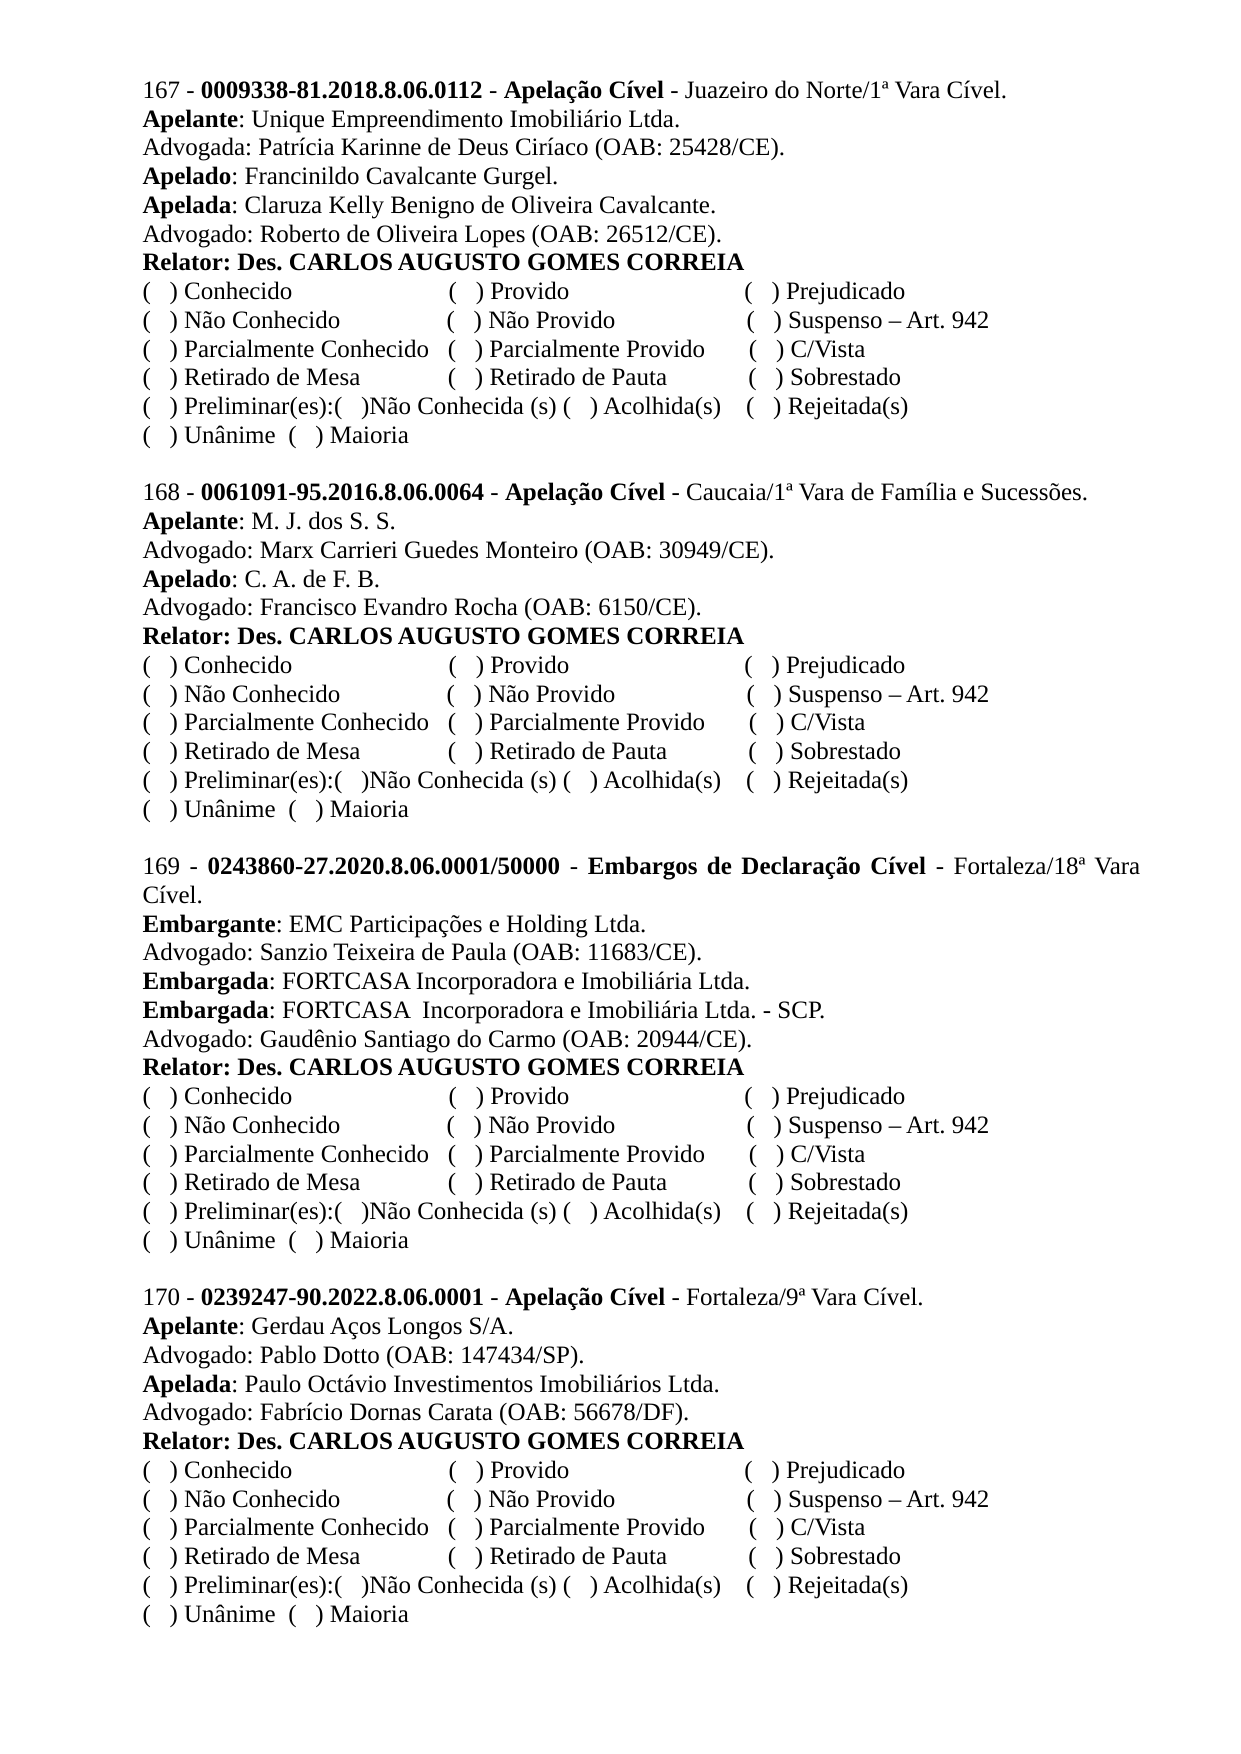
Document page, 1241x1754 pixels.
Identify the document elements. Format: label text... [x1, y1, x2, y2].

text 170 - 0239247-90.2022.8.06.0001 - Apelação Cível - Fortaleza/9ª Vara Cível. [142, 1282, 1141, 1311]
text Embargada: FORTCASA Incorporadora e Imobiliária Ltda. - SCP. [142, 995, 1141, 1024]
text Relator: Des. CARLOS AUGUSTO GOMES CORREIA [142, 621, 1141, 650]
text ( ) Parcialmente Conhecido ( ) Parcialmente Provido ( ) C/Vista [142, 1512, 1158, 1541]
text ( ) Unânime ( ) Maioria [142, 794, 1158, 822]
text ( ) Unânime ( ) Maioria [142, 1599, 1158, 1627]
text ( ) Preliminar(es):( )Não Conhecida (s) ( ) Acolhida(s) ( ) Rejeitada(s) [142, 1196, 1158, 1225]
text ( ) Retirado de Mesa ( ) Retirado de Pauta ( ) Sobrestado [142, 1541, 1158, 1570]
text ( ) Não Conhecido ( ) Não Provido ( ) Suspenso – Art. 942 [142, 305, 1158, 334]
text ( ) Unânime ( ) Maioria [142, 1225, 1158, 1254]
text ( ) Parcialmente Conhecido ( ) Parcialmente Provido ( ) C/Vista [142, 707, 1158, 736]
text ( ) Conhecido ( ) Provido ( ) Prejudicado [142, 1455, 1141, 1484]
text Relator: Des. CARLOS AUGUSTO GOMES CORREIA [142, 1052, 1141, 1081]
text ( ) Parcialmente Conhecido ( ) Parcialmente Provido ( ) C/Vista [142, 334, 1158, 362]
text ( ) Não Conhecido ( ) Não Provido ( ) Suspenso – Art. 942 [142, 679, 1158, 707]
text Embargante: EMC Participações e Holding Ltda. [142, 909, 1141, 937]
text Apelante: Unique Empreendimento Imobiliário Ltda. [142, 104, 1141, 132]
text ( ) Retirado de Mesa ( ) Retirado de Pauta ( ) Sobrestado [142, 736, 1158, 765]
text ( ) Não Conhecido ( ) Não Provido ( ) Suspenso – Art. 942 [142, 1110, 1158, 1139]
text Advogado: Marx Carrieri Guedes Monteiro (OAB: 30949/CE). [142, 535, 1141, 564]
text Advogado: Gaudênio Santiago do Carmo (OAB: 20944/CE). [142, 1024, 1141, 1052]
text 168 - 0061091-95.2016.8.06.0064 - Apelação Cível - Caucaia/1ª Vara de Família e Sucessões. [142, 477, 1141, 506]
text Apelada: Claruza Kelly Benigno de Oliveira Cavalcante. [142, 190, 1141, 219]
text ( ) Retirado de Mesa ( ) Retirado de Pauta ( ) Sobrestado [142, 362, 1158, 391]
text Advogado: Sanzio Teixeira de Paula (OAB: 11683/CE). [142, 937, 1141, 966]
text ( ) Retirado de Mesa ( ) Retirado de Pauta ( ) Sobrestado [142, 1167, 1158, 1196]
text ( ) Preliminar(es):( )Não Conhecida (s) ( ) Acolhida(s) ( ) Rejeitada(s) [142, 765, 1158, 794]
text Apelado: Francinildo Cavalcante Gurgel. [142, 161, 1141, 190]
text Advogado: Fabrício Dornas Carata (OAB: 56678/DF). [142, 1397, 1141, 1426]
text Relator: Des. CARLOS AUGUSTO GOMES CORREIA [142, 247, 1141, 276]
text ( ) Conhecido ( ) Provido ( ) Prejudicado [142, 276, 1141, 305]
text Apelante: Gerdau Aços Longos S/A. [142, 1311, 1141, 1340]
text Apelado: C. A. de F. B. [142, 564, 1141, 592]
text Embargada: FORTCASA Incorporadora e Imobiliária Ltda. [142, 966, 1141, 995]
text ( ) Conhecido ( ) Provido ( ) Prejudicado [142, 650, 1141, 679]
text 167 - 0009338-81.2018.8.06.0112 - Apelação Cível - Juazeiro do Norte/1ª Vara Cível. [142, 75, 1141, 104]
text ( ) Preliminar(es):( )Não Conhecida (s) ( ) Acolhida(s) ( ) Rejeitada(s) [142, 1570, 1158, 1599]
text Advogado: Francisco Evandro Rocha (OAB: 6150/CE). [142, 592, 1141, 621]
text ( ) Parcialmente Conhecido ( ) Parcialmente Provido ( ) C/Vista [142, 1139, 1158, 1167]
text ( ) Unânime ( ) Maioria [142, 420, 1158, 449]
text Apelada: Paulo Octávio Investimentos Imobiliários Ltda. [142, 1369, 1141, 1397]
text Advogado: Roberto de Oliveira Lopes (OAB: 26512/CE). [142, 219, 1141, 247]
text Advogada: Patrícia Karinne de Deus Ciríaco (OAB: 25428/CE). [142, 132, 1141, 161]
text ( ) Preliminar(es):( )Não Conhecida (s) ( ) Acolhida(s) ( ) Rejeitada(s) [142, 391, 1158, 420]
text ( ) Conhecido ( ) Provido ( ) Prejudicado [142, 1081, 1141, 1110]
text Relator: Des. CARLOS AUGUSTO GOMES CORREIA [142, 1426, 1141, 1455]
text Advogado: Pablo Dotto (OAB: 147434/SP). [142, 1340, 1141, 1369]
text ( ) Não Conhecido ( ) Não Provido ( ) Suspenso – Art. 942 [142, 1484, 1158, 1512]
text Apelante: M. J. dos S. S. [142, 506, 1141, 535]
text 169 - 0243860-27.2020.8.06.0001/50000 - Embargos de Declaração Cível - Fortaleza/18ª Vara Cível. [142, 851, 1141, 909]
